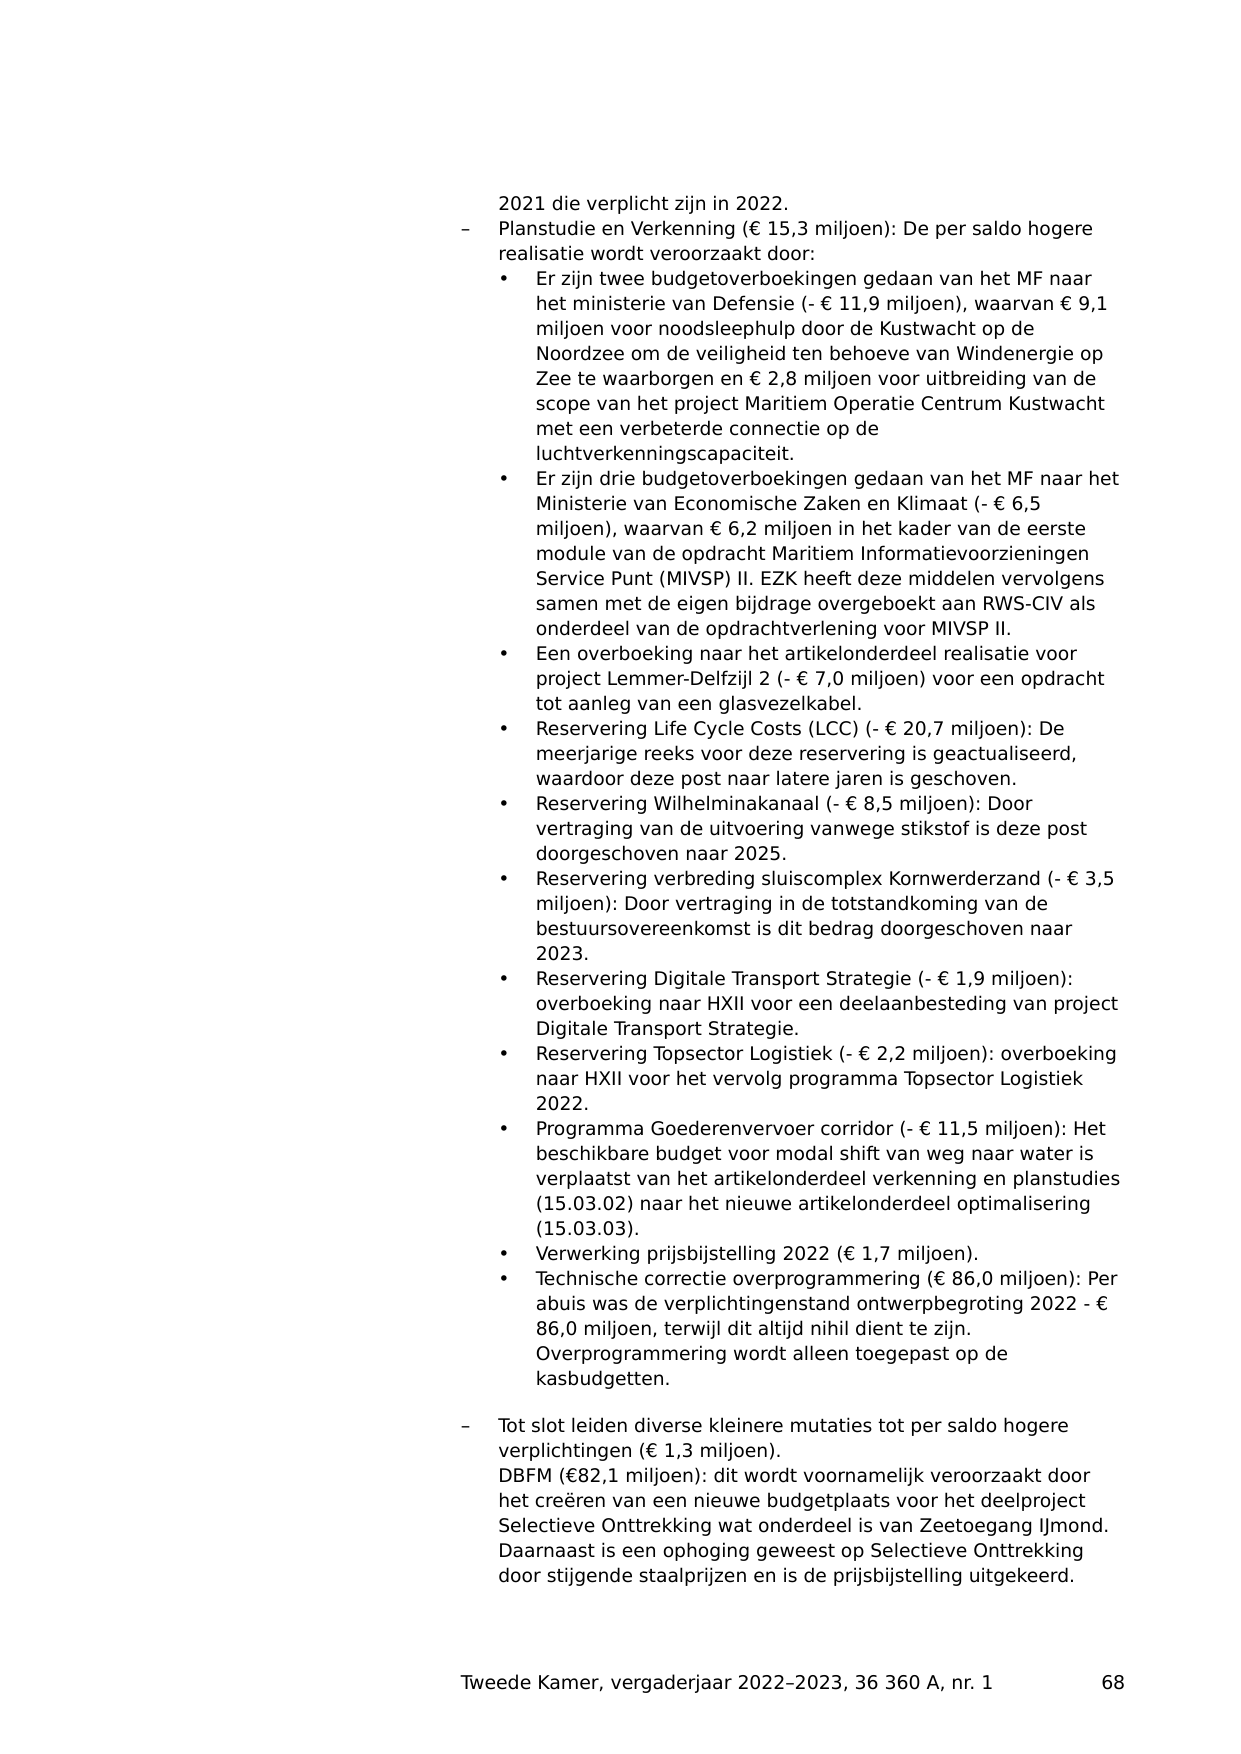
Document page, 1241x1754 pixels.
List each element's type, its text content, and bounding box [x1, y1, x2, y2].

list Een overboeking naar het artikelonderdeel realisatie voor project Lemmer-Delfzijl 2 (- € 7,0 miljoen) voor een opdracht tot aanleg van een glasvezelkabel. [498, 641, 1125, 716]
list Programma Goederenvervoer corridor (- € 11,5 miljoen): Het beschikbare budget voor modal shift van weg naar water is verplaatst van het artikelonderdeel verkenning en planstudies (15.03.02) naar het nieuwe artikelonderdeel optimalisering (15.03.03). [498, 1116, 1125, 1241]
list Er zijn drie budgetoverboekingen gedaan van het MF naar het Ministerie van Economische Zaken en Klimaat (- € 6,5 miljoen), waarvan € 6,2 miljoen in het kader van de eerste module van de opdracht Maritiem Informatievoorzieningen Service Punt (MIVSP) II. EZK heeft deze middelen vervolgens samen met de eigen bijdrage overgeboekt aan RWS-CIV als onderdeel van de opdrachtverlening voor MIVSP II. [498, 466, 1125, 641]
list Reservering Wilhelminakanaal (- € 8,5 miljoen): Door vertraging van de uitvoering vanwege stikstof is deze post doorgeschoven naar 2025. [498, 791, 1125, 866]
list Tot slot leiden diverse kleinere mutaties tot per saldo hogere verplichtingen (€ 1,3 miljoen). [461, 1413, 1125, 1463]
list Verwerking prijsbijstelling 2022 (€ 1,7 miljoen). [498, 1241, 1125, 1266]
list DBFM (€82,1 miljoen): dit wordt voornamelijk veroorzaakt door het creëren van een nieuwe budgetplaats voor het deelproject Selectieve Onttrekking wat onderdeel is van Zeetoegang IJmond. Daarnaast is een ophoging geweest op Selectieve Onttrekking door stijgende staalprijzen en is de prijsbijstelling uitgekeerd. [461, 1463, 1125, 1588]
list Technische correctie overprogrammering (€ 86,0 miljoen): Per abuis was de verplichtingenstand ontwerpbegroting 2022 - € 86,0 miljoen, terwijl dit altijd nihil dient te zijn. Overprogrammering wordt alleen toegepast op de kasbudgetten. [498, 1266, 1125, 1391]
list Planstudie en Verkenning (€ 15,3 miljoen): De per saldo hogere realisatie wordt veroorzaakt door: [461, 216, 1125, 266]
list Er zijn twee budgetoverboekingen gedaan van het MF naar het ministerie van Defensie (- € 11,9 miljoen), waarvan € 9,1 miljoen voor noodsleephulp door de Kustwacht op de Noordzee om de veiligheid ten behoeve van Windenergie op Zee te waarborgen en € 2,8 miljoen voor uitbreiding van de scope van het project Maritiem Operatie Centrum Kustwacht met een verbeterde connectie op de luchtverkenningscapaciteit. [498, 266, 1125, 466]
list Reservering Life Cycle Costs (LCC) (- € 20,7 miljoen): De meerjarige reeks voor deze reservering is geactualiseerd, waardoor deze post naar latere jaren is geschoven. [498, 716, 1125, 791]
list 2021 die verplicht zijn in 2022. [461, 191, 1125, 216]
list Reservering verbreding sluiscomplex Kornwerderzand (- € 3,5 miljoen): Door vertraging in de totstandkoming van de bestuursovereenkomst is dit bedrag doorgeschoven naar 2023. [498, 866, 1125, 966]
list Reservering Topsector Logistiek (- € 2,2 miljoen): overboeking naar HXII voor het vervolg programma Topsector Logistiek 2022. [498, 1041, 1125, 1116]
list Reservering Digitale Transport Strategie (- € 1,9 miljoen): overboeking naar HXII voor een deelaanbesteding van project Digitale Transport Strategie. [498, 966, 1125, 1041]
